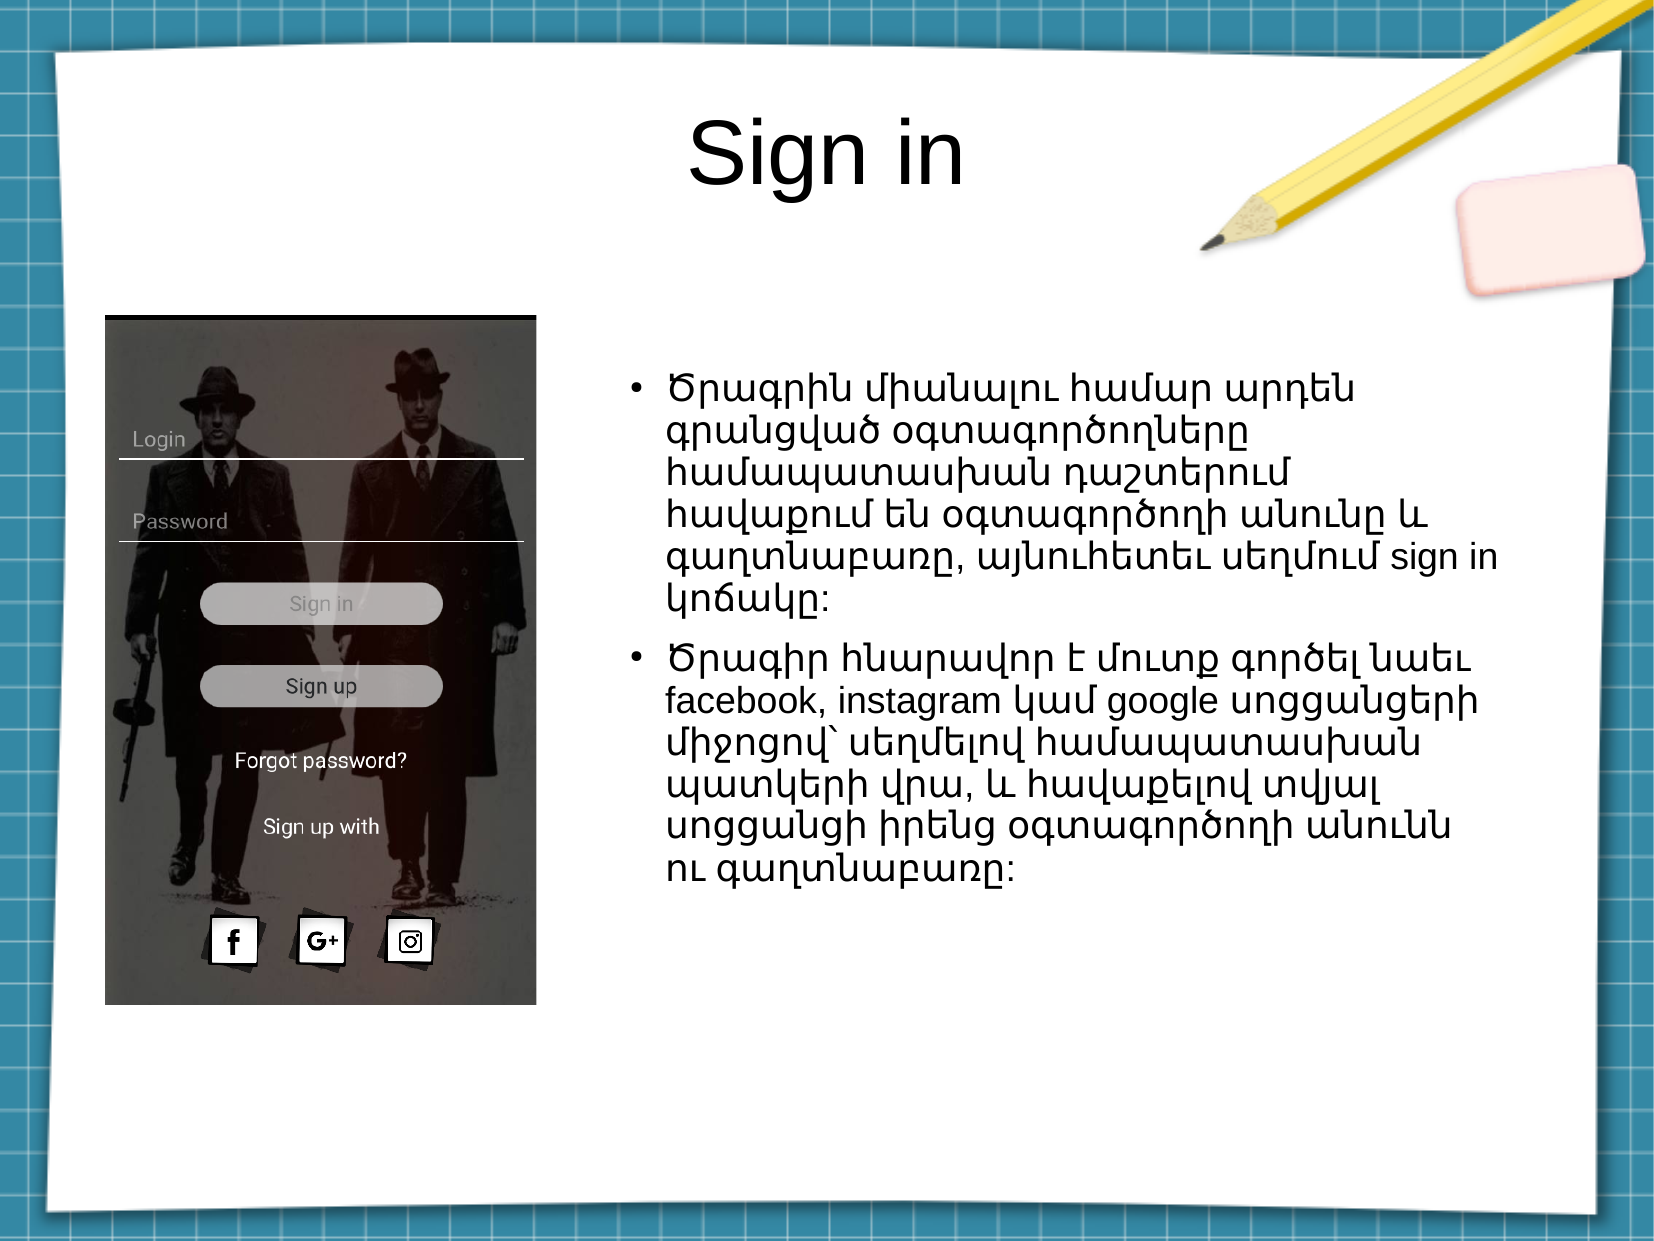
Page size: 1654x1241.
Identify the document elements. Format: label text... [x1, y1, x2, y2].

picture [0, 0, 1654, 1241]
text_box Ծրագրին միանալու համար արդեն գրանցված օգտագործողները համապատասխան դաշտերում հավաքում են օգտագործողի անունը և գաղտնաբառը, այնուհետեւ սեղմում sign in կոճակը: Ծրագիր հնարավոր է մուտք գործել նաեւ facebook, instagram կամ google սոցցանցերի միջոցով՝ սեղմելով համապատասխան պատկերի վրա, և հավաքելով տվյալ սոցցանցի իրենց օգտագործողի անունն ու գաղտնաբառը: [615, 360, 1516, 897]
title Sign in [82, 49, 1571, 257]
